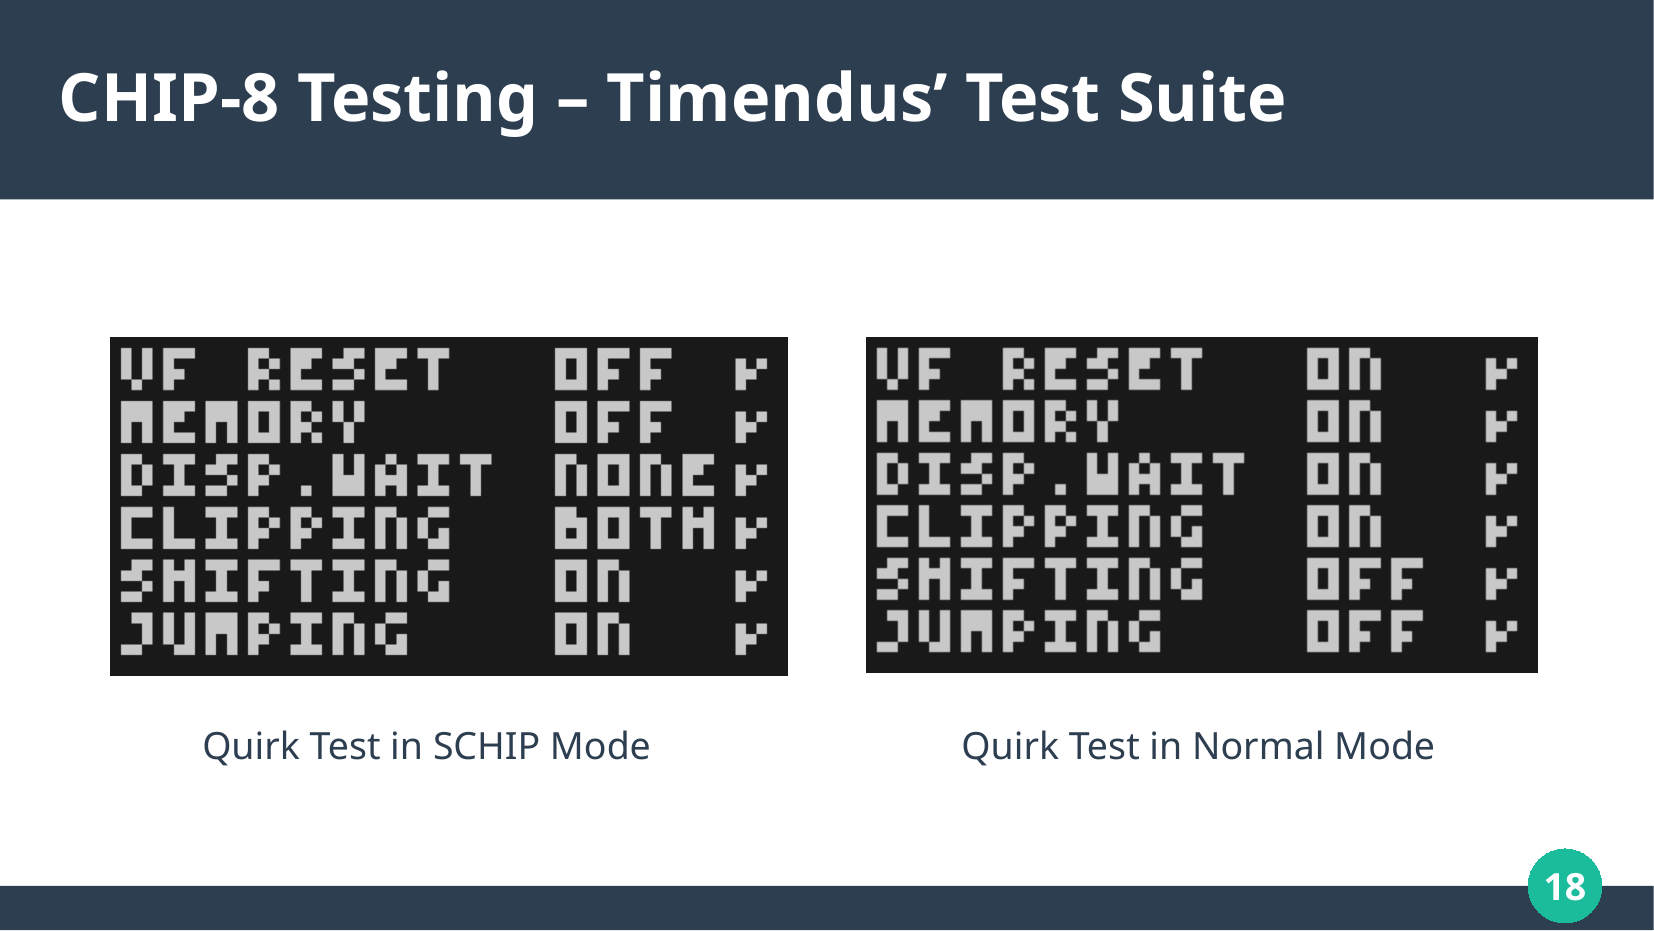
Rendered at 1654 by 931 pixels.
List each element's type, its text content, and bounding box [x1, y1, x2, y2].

text_box [412, 699, 781, 816]
title CHIP-8 Testing – Timendus’ Test Suite [59, 37, 1595, 155]
picture [110, 337, 788, 676]
picture [866, 337, 1538, 673]
text_box Quirk Test in SCHIP Mode [187, 712, 666, 779]
text_box Quirk Test in Normal Mode [946, 712, 1450, 779]
